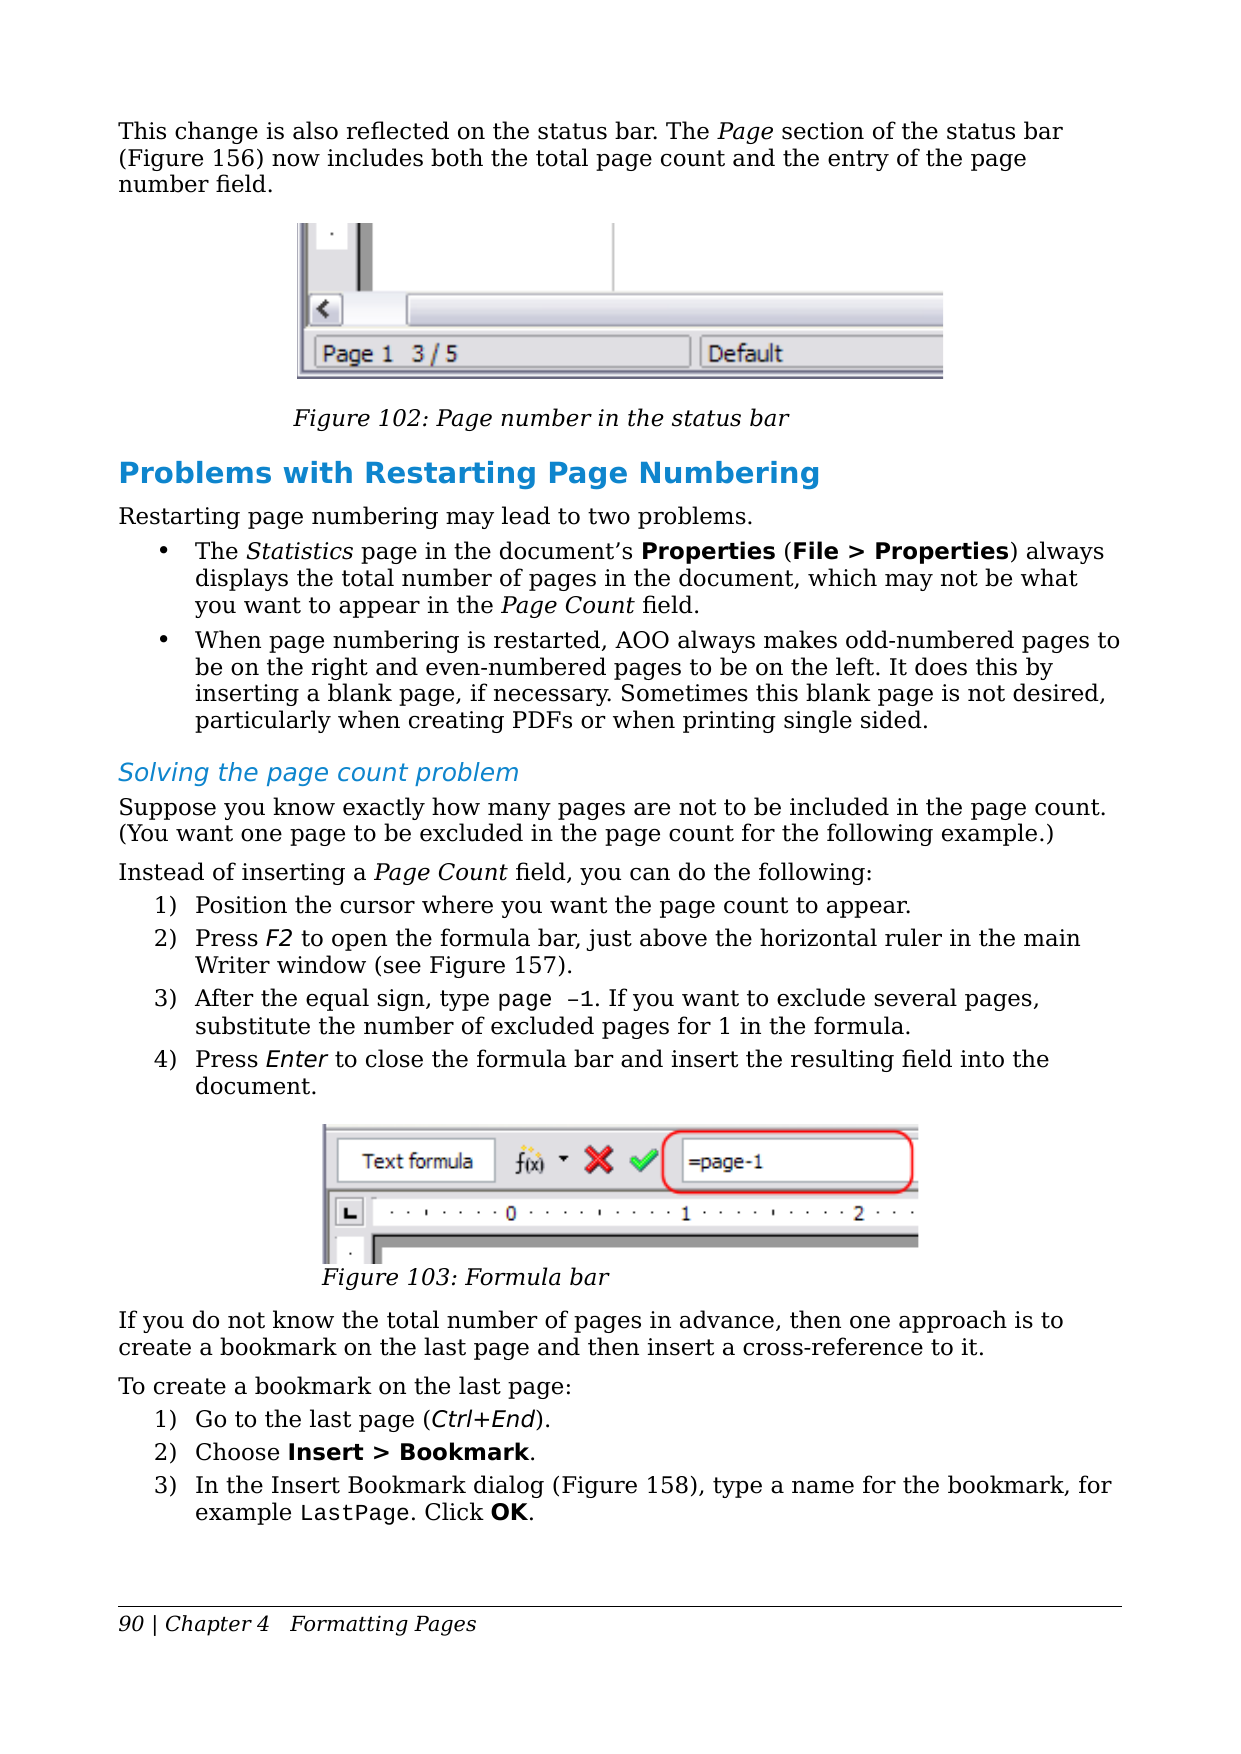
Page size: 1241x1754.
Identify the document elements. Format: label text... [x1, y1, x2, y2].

list Go to the last page (Ctrl+End). [177, 1406, 1122, 1433]
text Figure 102: Page number in the status bar [293, 406, 947, 432]
list Press Enter to close the formula bar and insert the resulting field into the document. [177, 1046, 1122, 1099]
list Press F2 to open the formula bar, just above the horizontal ruler in the main Writer window (see Figure 157). [177, 926, 1122, 979]
list Choose Insert > Bookmark. [177, 1439, 1122, 1466]
picture [297, 223, 944, 379]
subtitle Problems with Restarting Page Numbering [118, 457, 1122, 491]
text Suppose you know exactly how many pages are not to be included in the page count. (You want one page to be excluded in the page count for the following example.) [118, 794, 1122, 847]
picture [321, 1124, 919, 1264]
list The Statistics page in the document’s Properties (File > Properties) always displays the total number of pages in the document, which may not be what you want to appear in the Page Count field. [156, 536, 1122, 618]
list Position the cursor where you want the page count to appear. [177, 893, 1122, 919]
list To create a bookmark on the last page: [118, 1373, 1122, 1400]
text If you do not know the total number of pages in advance, then one approach is to create a bookmark on the last page and then insert a cross-reference to it. [118, 1307, 1122, 1361]
subtitle Solving the page count problem [118, 758, 1122, 787]
text Figure 103: Formula bar [322, 1264, 918, 1291]
list Instead of inserting a Page Count field, you can do the following: [118, 859, 1122, 886]
list After the equal sign, type page –1. If you want to exclude several pages, substitute the number of excluded pages for 1 in the formula. [177, 985, 1122, 1040]
list Restarting page numbering may lead to two problems. [118, 503, 1122, 529]
list When page numbering is restarted, AOO always makes odd-numbered pages to be on the right and even-numbered pages to be on the left. It does this by inserting a blank page, if necessary. Sometimes this blank page is not desired, particularly when creating PDFs or when printing single sided. [156, 625, 1122, 734]
list In the Insert Bookmark dialog (Figure 158), type a name for the bookmark, for example LastPage. Click OK. [177, 1472, 1122, 1527]
text This change is also reflected on the status bar. The Page section of the status bar (Figure 156) now includes both the total page count and the entry of the page number field. [118, 118, 1122, 198]
